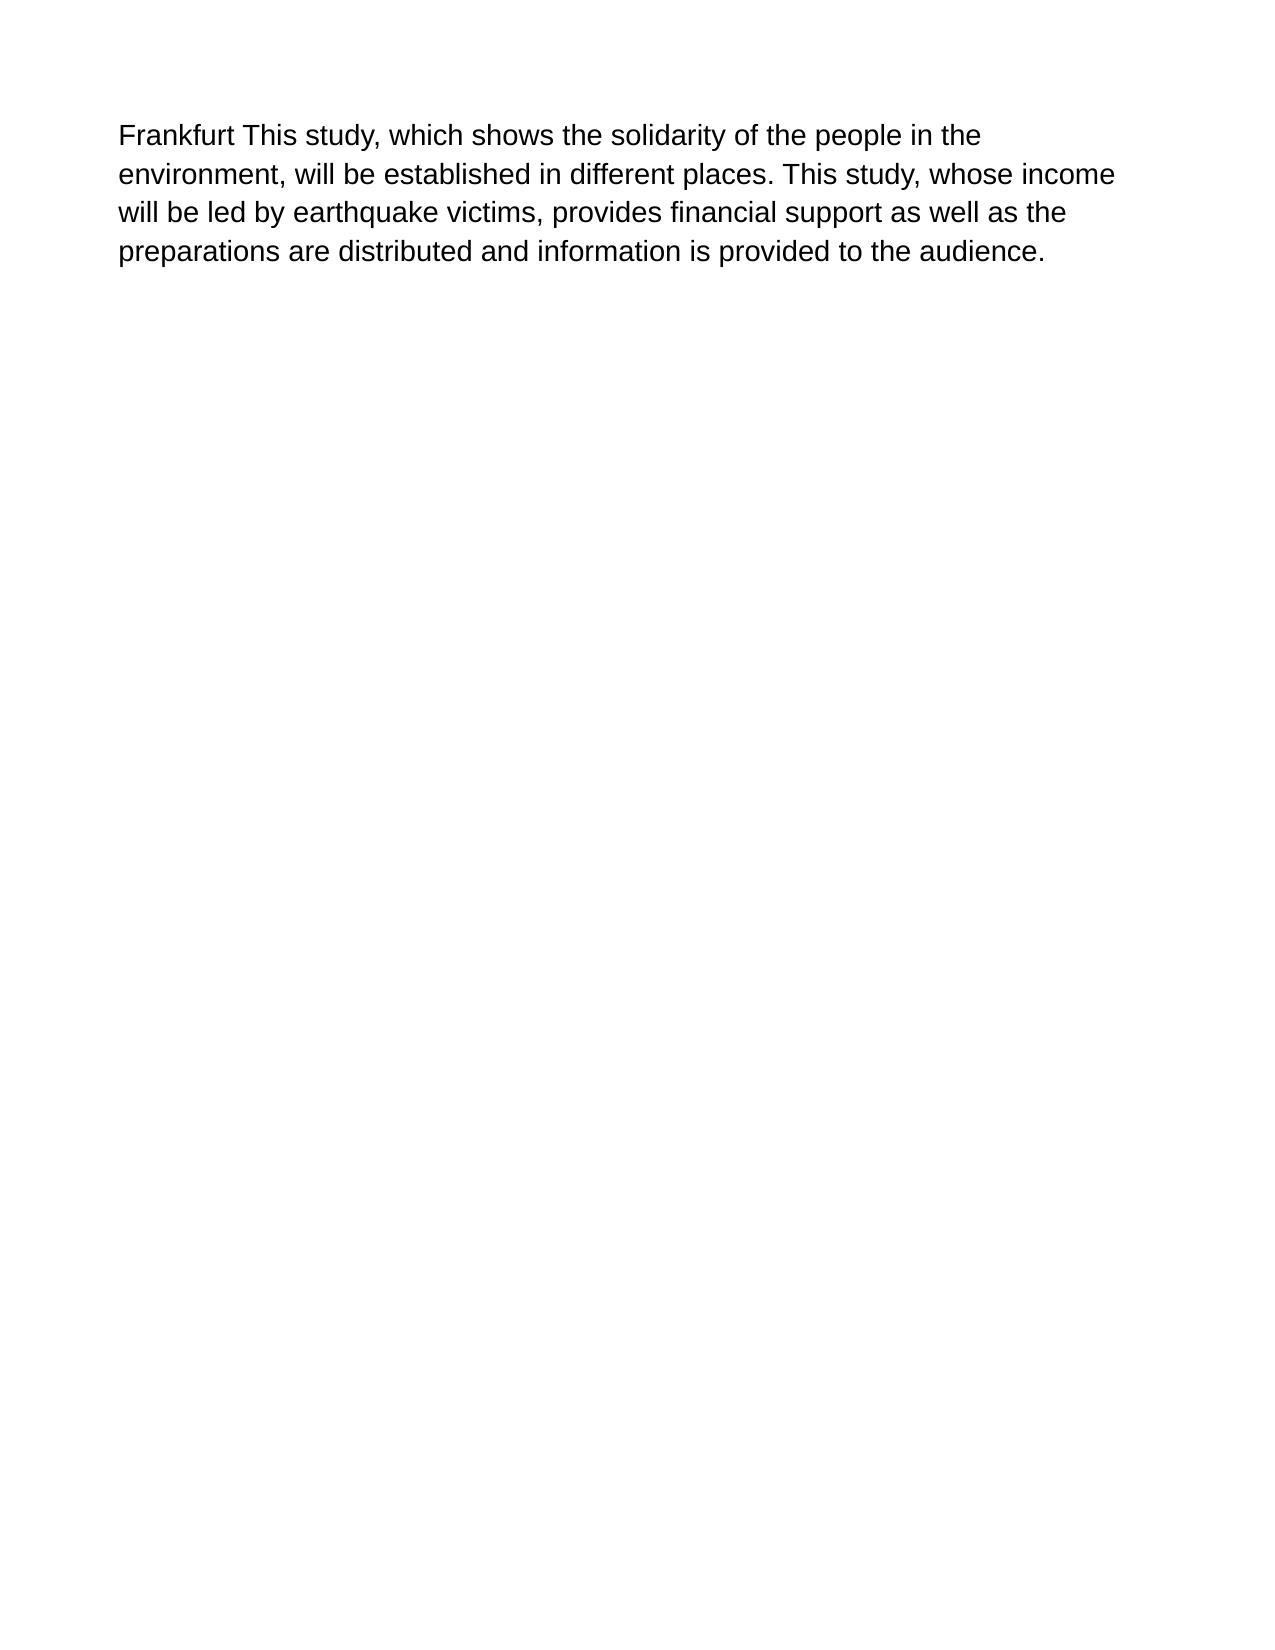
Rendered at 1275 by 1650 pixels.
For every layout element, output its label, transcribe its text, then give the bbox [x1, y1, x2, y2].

text Frankfurt This study, which shows the solidarity of the people in the environment, will be established in different places. This study, whose income will be led by earthquake victims, provides financial support as well as the preparations are distributed and information is provided to the audience. [118, 118, 1157, 267]
